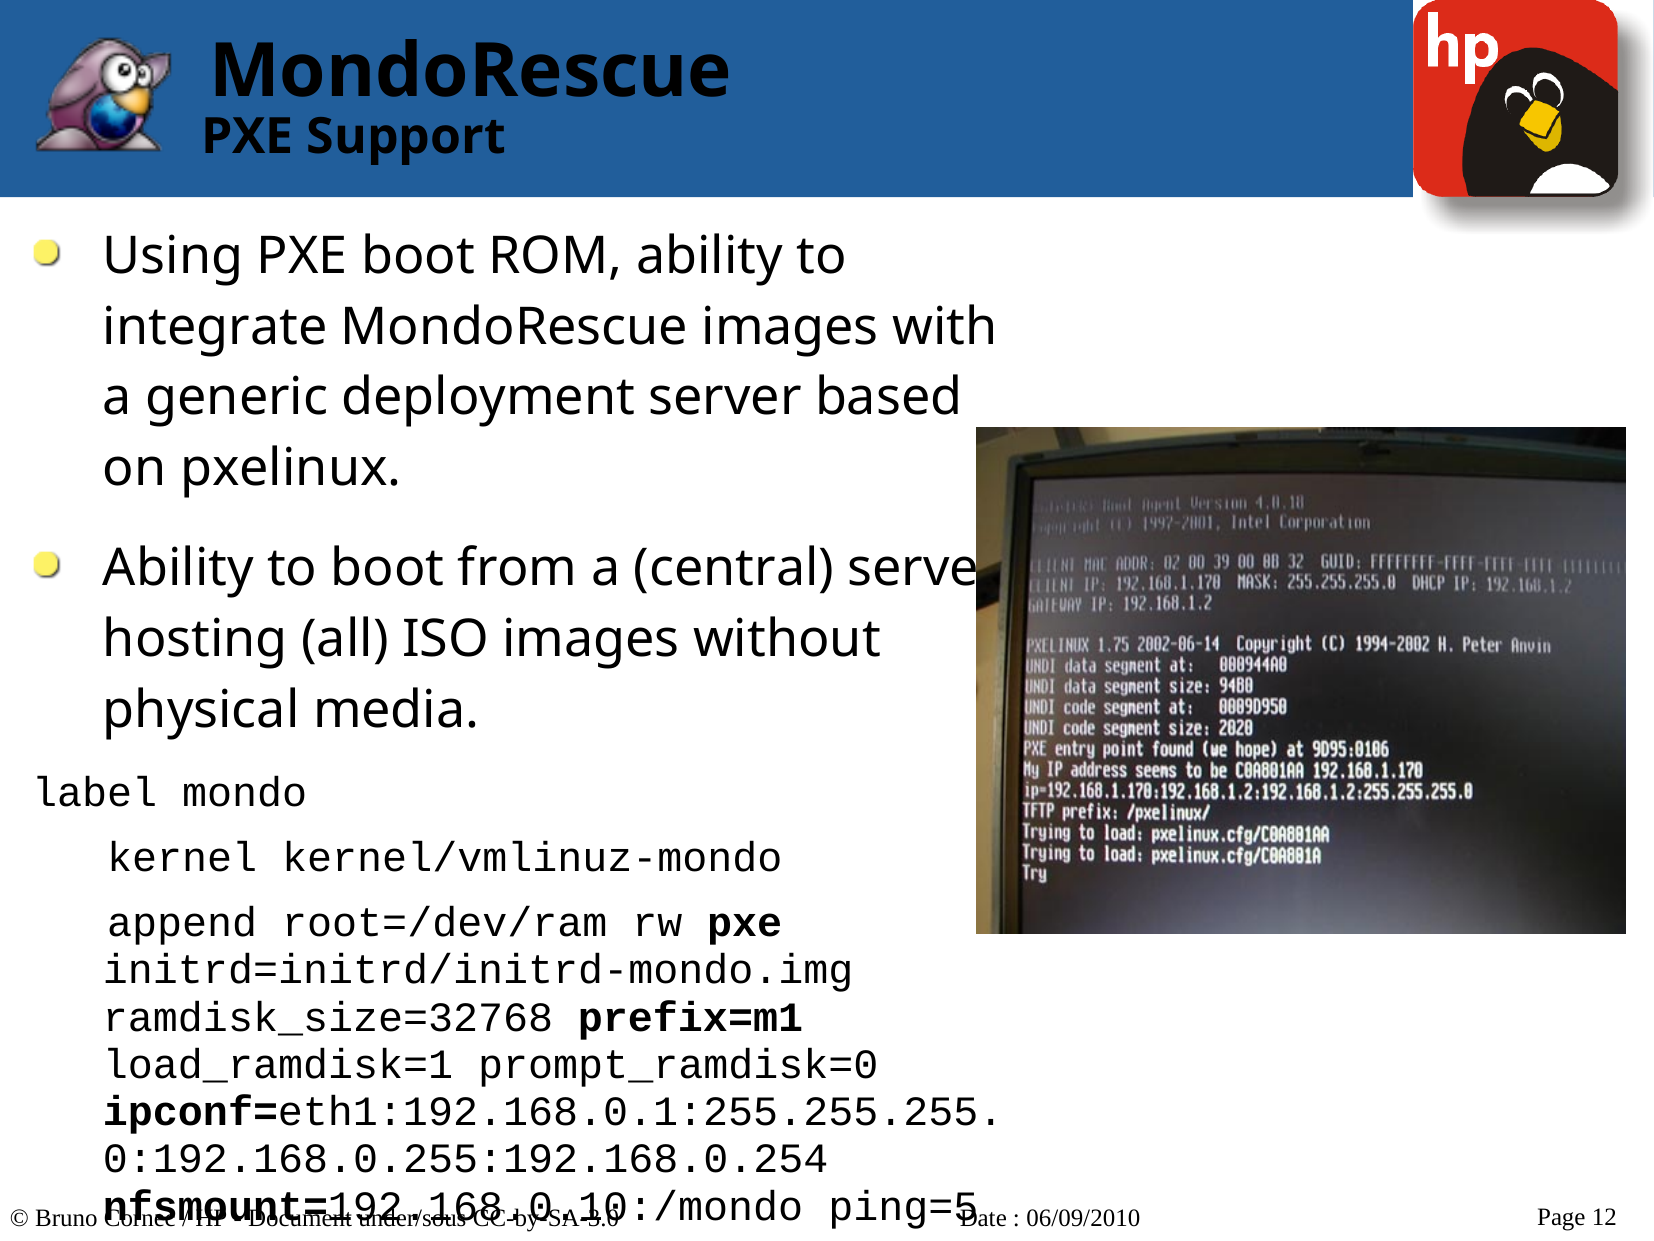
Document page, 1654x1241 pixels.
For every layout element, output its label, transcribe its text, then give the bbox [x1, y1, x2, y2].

title PXE Support [201, 32, 1191, 241]
picture [1413, 0, 1654, 235]
picture [976, 427, 1626, 934]
list Using PXE boot ROM, ability to integrate MondoRescue images with a generic deployment server based on pxelinux. Ability to boot from a (central) server hosting (all) ISO images without physical media. label mondo kernel kernel/vmlinuz-mondo append root=/dev/ram rw pxe initrd=initrd/initrd-mondo.img ramdisk_size=32768 prefix=m1 load_ramdisk=1 prompt_ramdisk=0 ipconf=eth1:192.168.0.1:255.255.255.0:192.168.0.255:192.168.0.254 nfsmount=192.168.0.10:/mondo ping=5 [20, 217, 1005, 1181]
picture [0, 0, 211, 199]
